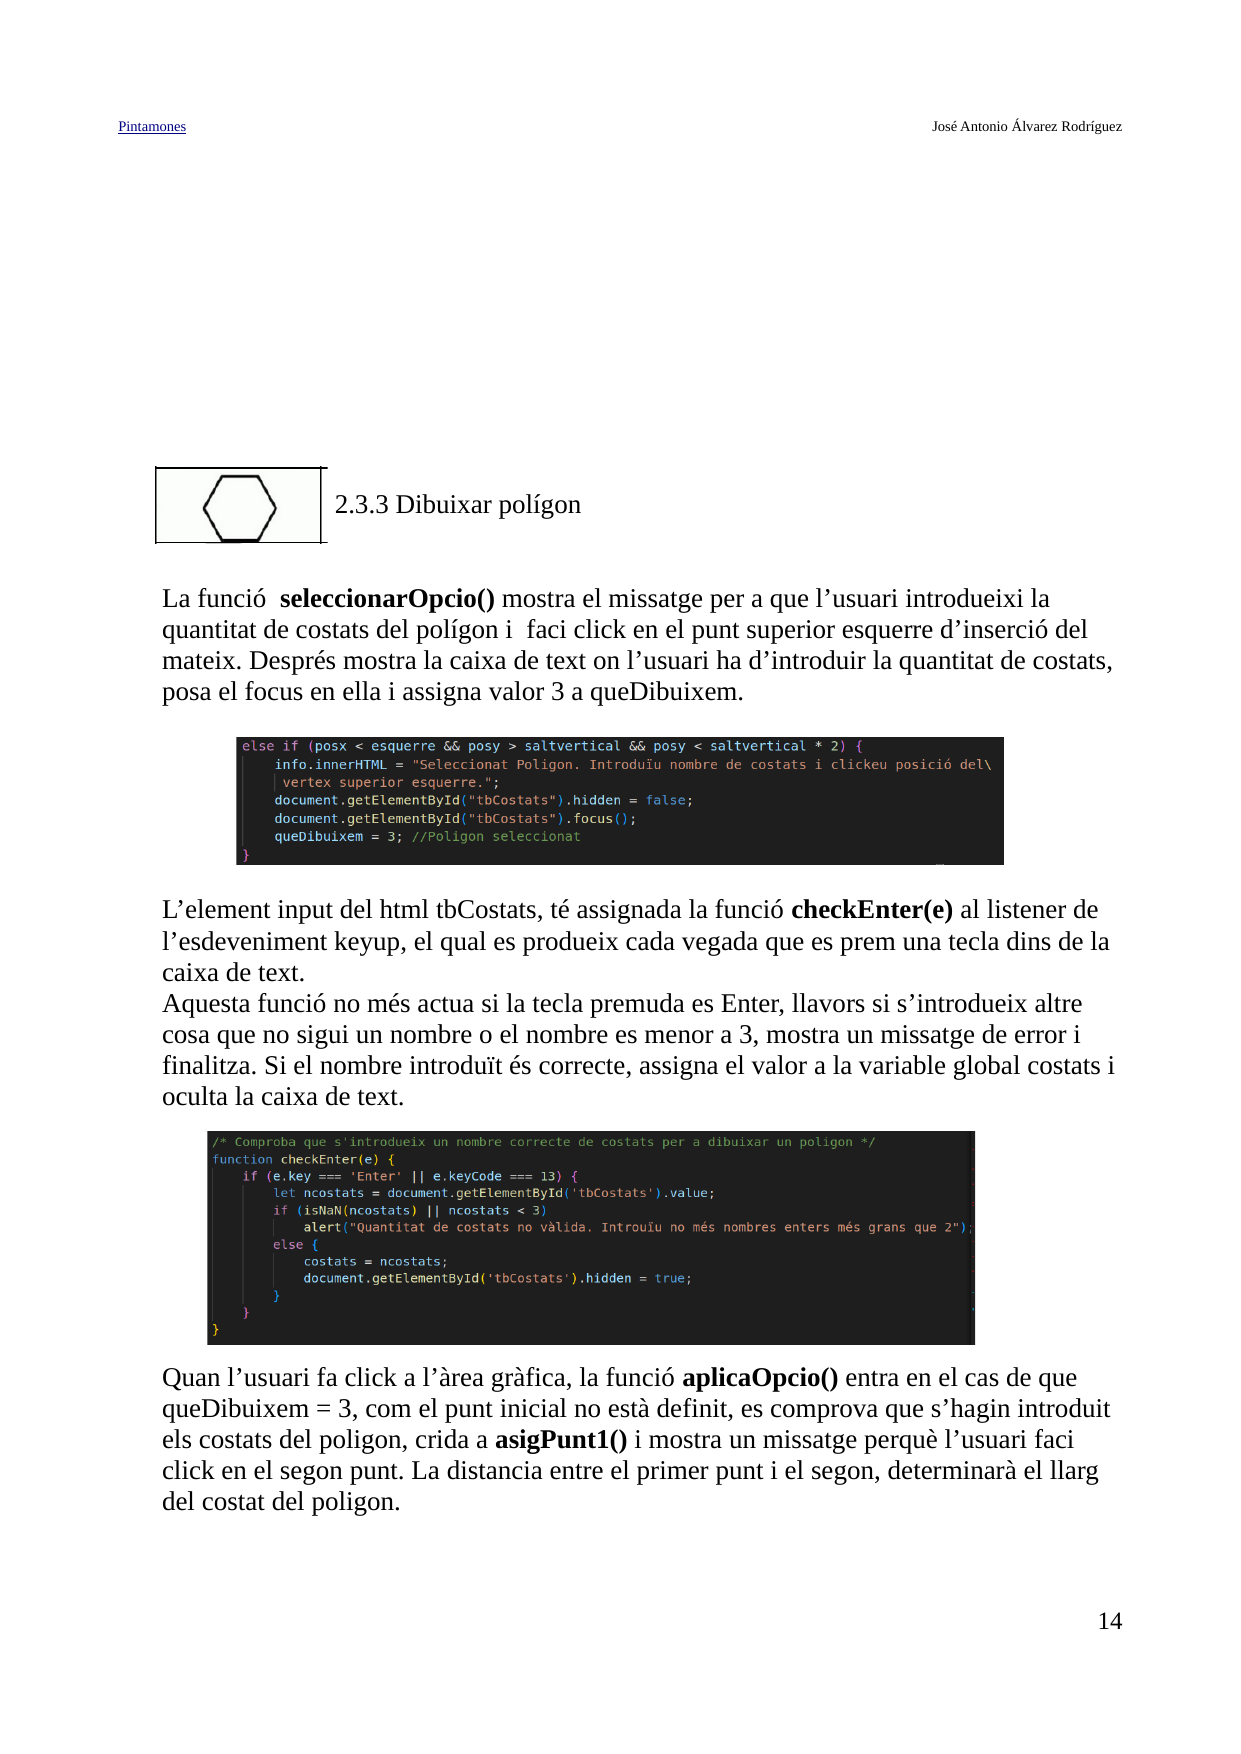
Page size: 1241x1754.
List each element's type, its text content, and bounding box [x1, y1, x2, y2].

text 2.3.3 Dibuixar polígon [328, 488, 1122, 520]
picture [236, 737, 1004, 865]
text Quan l’usuari fa click a l’àrea gràfica, la funció aplicaOpcio() entra en el cas de que queDibuixem = 3, com el punt inicial no està definit, es comprova que s’hagin introduit els costats del poligon, crida a asigPunt1() i mostra un missatge perquè l’usuari faci click en el segon punt. La distancia entre el primer punt i el segon, determinarà el llarg del costat del poligon. [162, 1361, 1122, 1516]
picture [150, 466, 328, 544]
text L’element input del html tbCostats, té assignada la funció checkEnter(e) al listener de l’esdeveniment keyup, el qual es produeix cada vegada que es prem una tecla dins de la caixa de text. [162, 893, 1122, 987]
text La funció seleccionarOpcio() mostra el missatge per a que l’usuari introdueixi la quantitat de costats del polígon i faci click en el punt superior esquerre d’inserció del mateix. Després mostra la caixa de text on l’usuari ha d’introduir la quantitat de costats, posa el focus en ella i assigna valor 3 a queDibuixem. [162, 582, 1122, 707]
text [118, 488, 150, 520]
text Aquesta funció no més actua si la tecla premuda es Enter, llavors si s’introdueix altre cosa que no sigui un nombre o el nombre es menor a 3, mostra un missatge de error i finalitza. Si el nombre introduït és correcte, assigna el valor a la variable global costats i oculta la caixa de text. [162, 987, 1122, 1111]
picture [207, 1131, 976, 1345]
